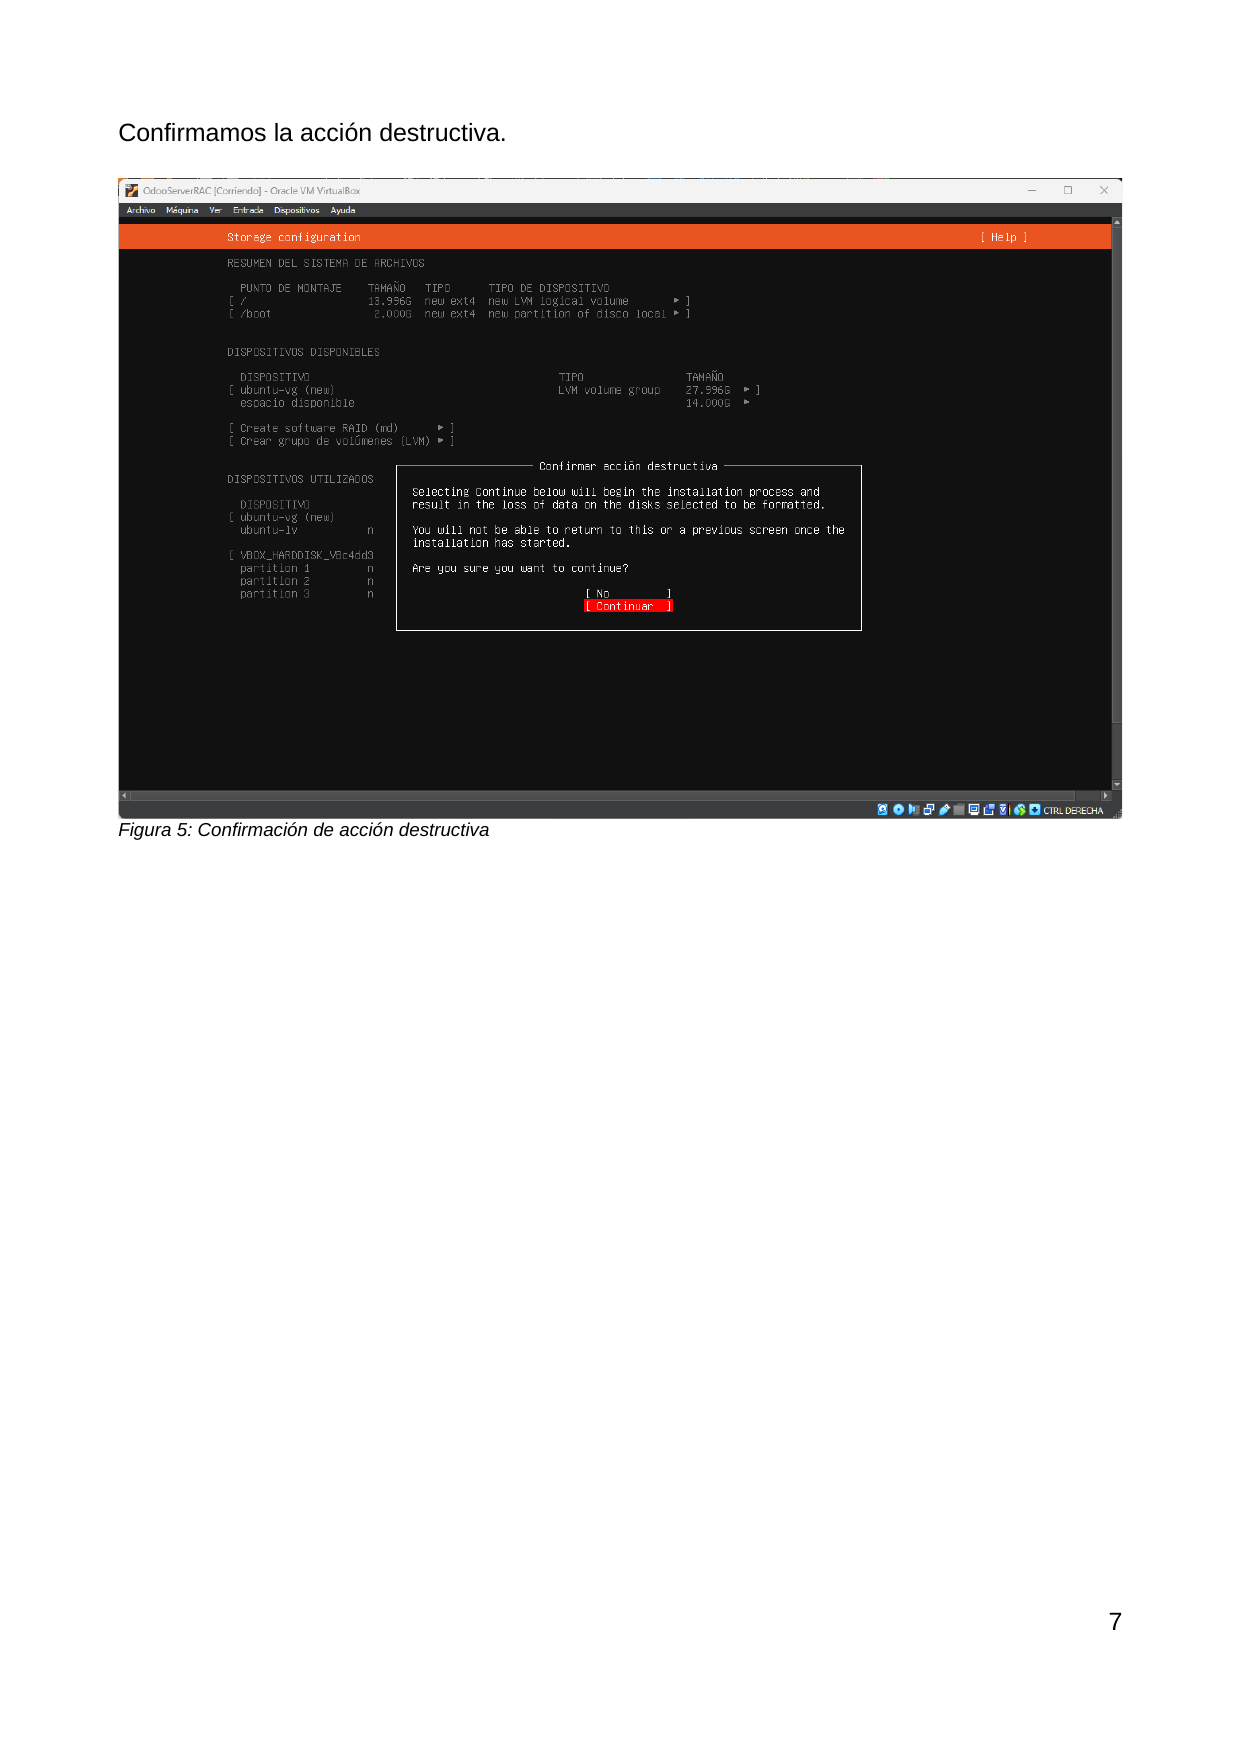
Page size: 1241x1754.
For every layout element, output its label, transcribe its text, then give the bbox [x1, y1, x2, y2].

picture [118, 178, 1123, 819]
text Confirmamos la acción destructiva. [118, 118, 1122, 147]
text Figura 5: Confirmación de acción destructiva [118, 819, 1122, 841]
